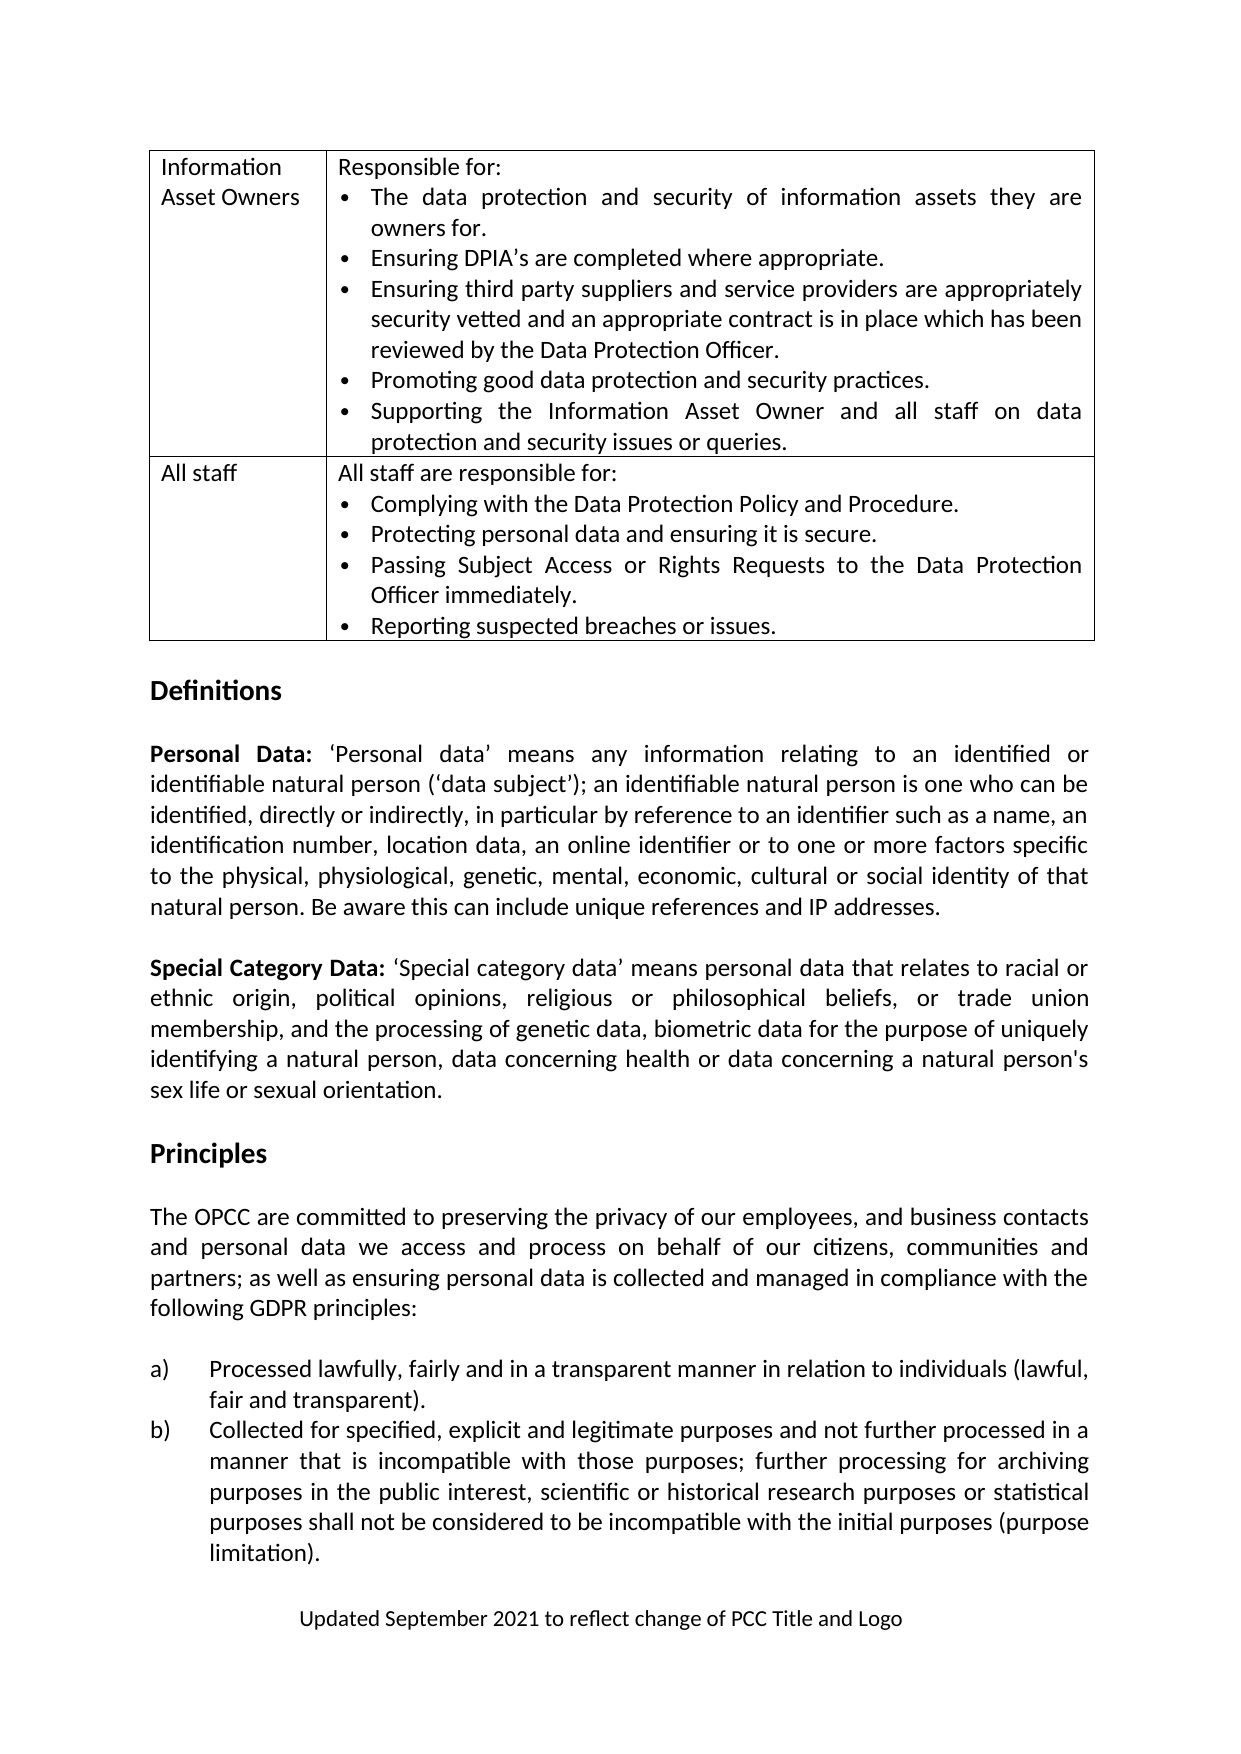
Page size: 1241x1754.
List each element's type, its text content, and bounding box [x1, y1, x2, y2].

text The OPCC are committed to preserving the privacy of our employees, and business contacts and personal data we access and process on behalf of our citizens, communities and partners; as well as ensuring personal data is collected and managed in compliance with the following GDPR principles: [150, 1201, 1090, 1323]
list Processed lawfully, fairly and in a transparent manner in relation to individuals (lawful, fair and transparent). [150, 1354, 1090, 1415]
table_cell All staff [150, 457, 326, 640]
table_cell Information Asset Owners [150, 151, 326, 456]
table_cell All staff are responsible for: Complying with the Data Protection Policy and Procedure. Protecting personal data and ensuring it is secure. Passing Subject Access or Rights Requests to the Data Protection Officer immediately. Reporting suspected breaches or issues. [327, 457, 1094, 640]
text Special Category Data: ‘Special category data’ means personal data that relates to racial or ethnic origin, political opinions, religious or philosophical beliefs, or trade union membership, and the processing of genetic data, biometric data for the purpose of uniquely identifying a natural person, data concerning health or data concerning a natural person's sex life or sexual orientation. [150, 952, 1090, 1104]
table_cell Responsible for: The data protection and security of information assets they are owners for. Ensuring DPIA’s are completed where appropriate. Ensuring third party suppliers and service providers are appropriately security vetted and an appropriate contract is in place which has been reviewed by the Data Protection Officer. Promoting good data protection and security practices. Supporting the Information Asset Owner and all staff on data protection and security issues or queries. [327, 151, 1094, 456]
text Personal Data: ‘Personal data’ means any information relating to an identified or identifiable natural person (‘data subject’); an identifiable natural person is one who can be identified, directly or indirectly, in particular by reference to an identifier such as a name, an identification number, location data, an online identifier or to one or more factors specific to the physical, physiological, genetic, mental, economic, cultural or social identity of that natural person. Be aware this can include unique references and IP addresses. [150, 738, 1090, 921]
subtitle Definitions [150, 672, 1090, 708]
text Principles [150, 1135, 1090, 1171]
list Collected for specified, explicit and legitimate purposes and not further processed in a manner that is incompatible with those purposes; further processing for archiving purposes in the public interest, scientific or historical research purposes or statistical purposes shall not be considered to be incompatible with the initial purposes (purpose limitation). [150, 1415, 1090, 1567]
